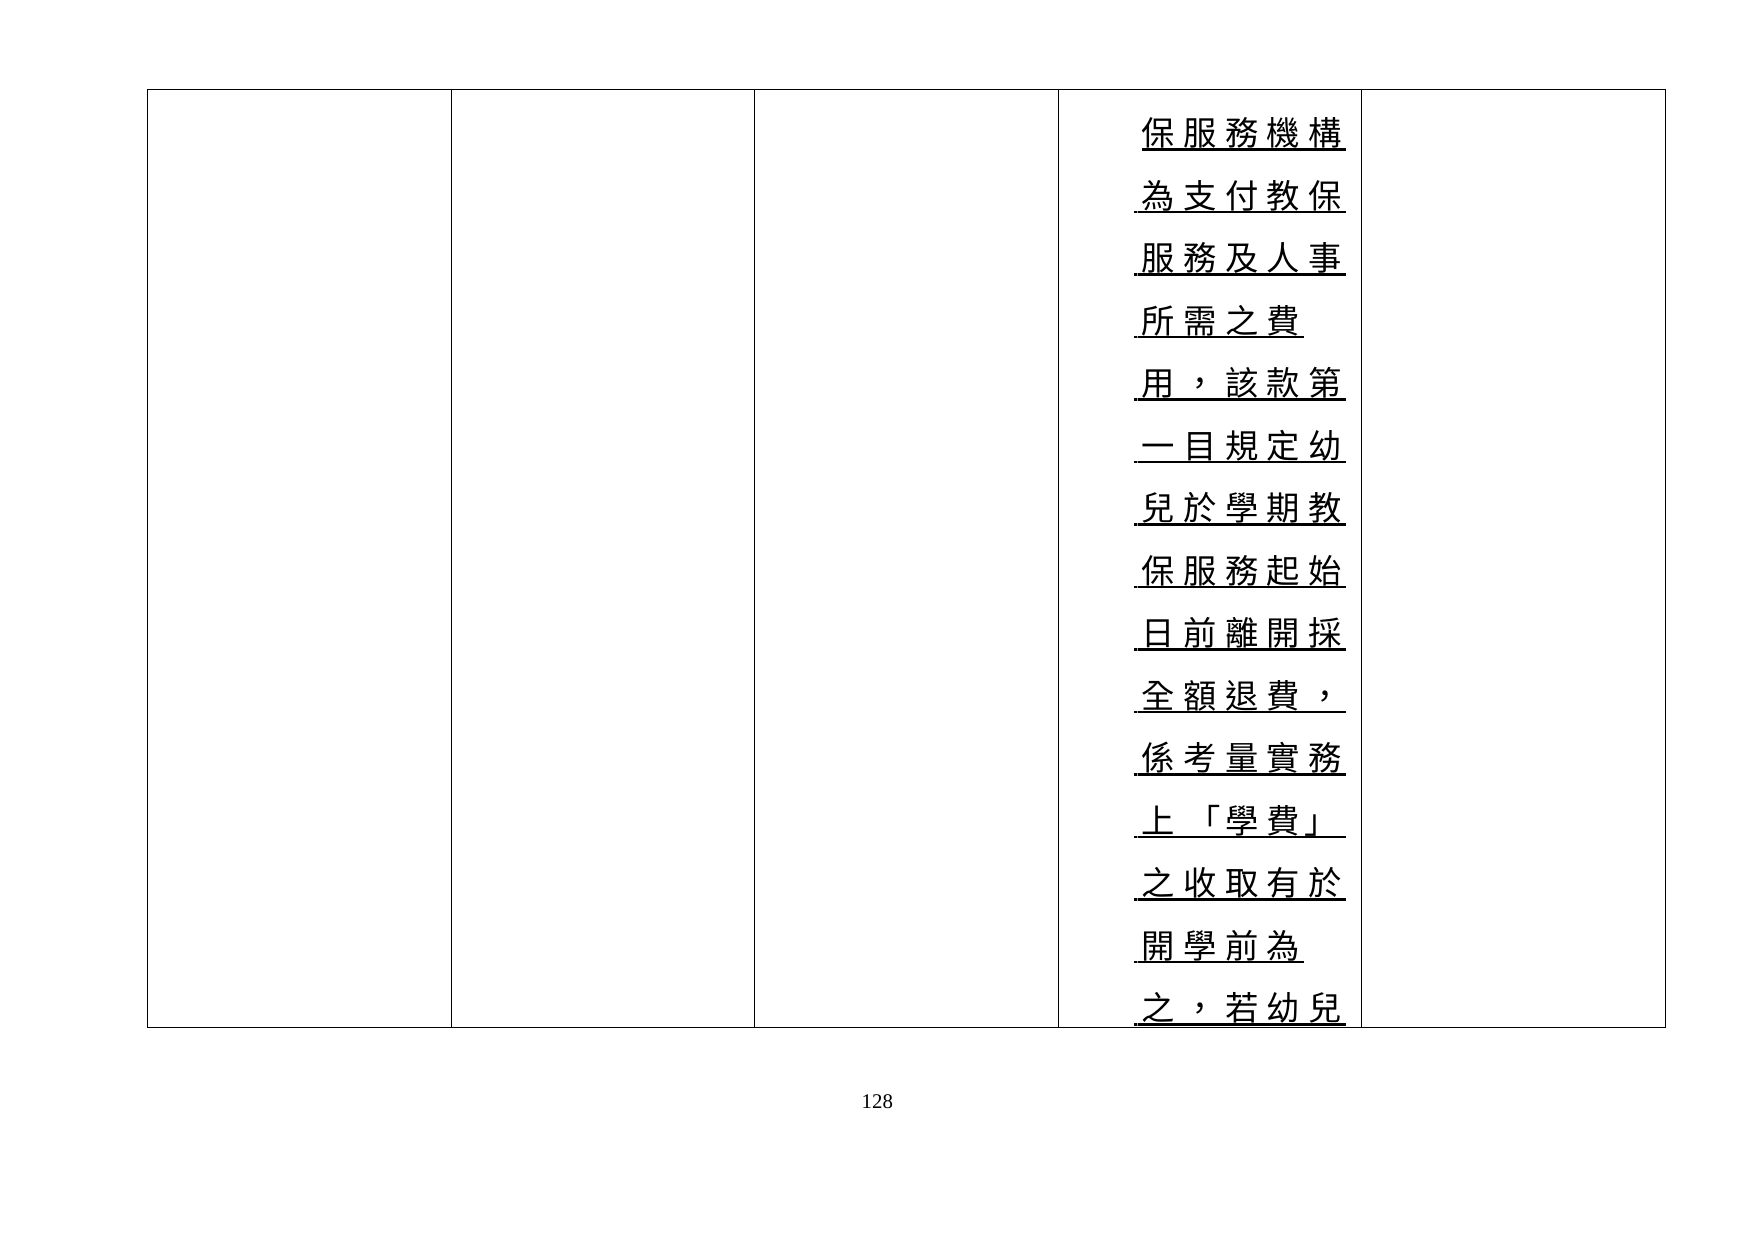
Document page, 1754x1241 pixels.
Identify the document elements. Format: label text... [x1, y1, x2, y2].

table_cell [1362, 90, 1665, 1027]
table_cell [88, 89, 147, 1027]
table_cell 保服務機構為支付教保服務及人事所需之費用，該款第一目規定幼兒於學期教保服務起始日前離開採全額退費，係考量實務上「學費」之收取有於開學前為之，若幼兒 [1059, 90, 1361, 1027]
table_cell [1666, 89, 1683, 1027]
table_cell [148, 90, 451, 1027]
table_cell [452, 90, 754, 1027]
table_cell [755, 90, 1058, 1027]
